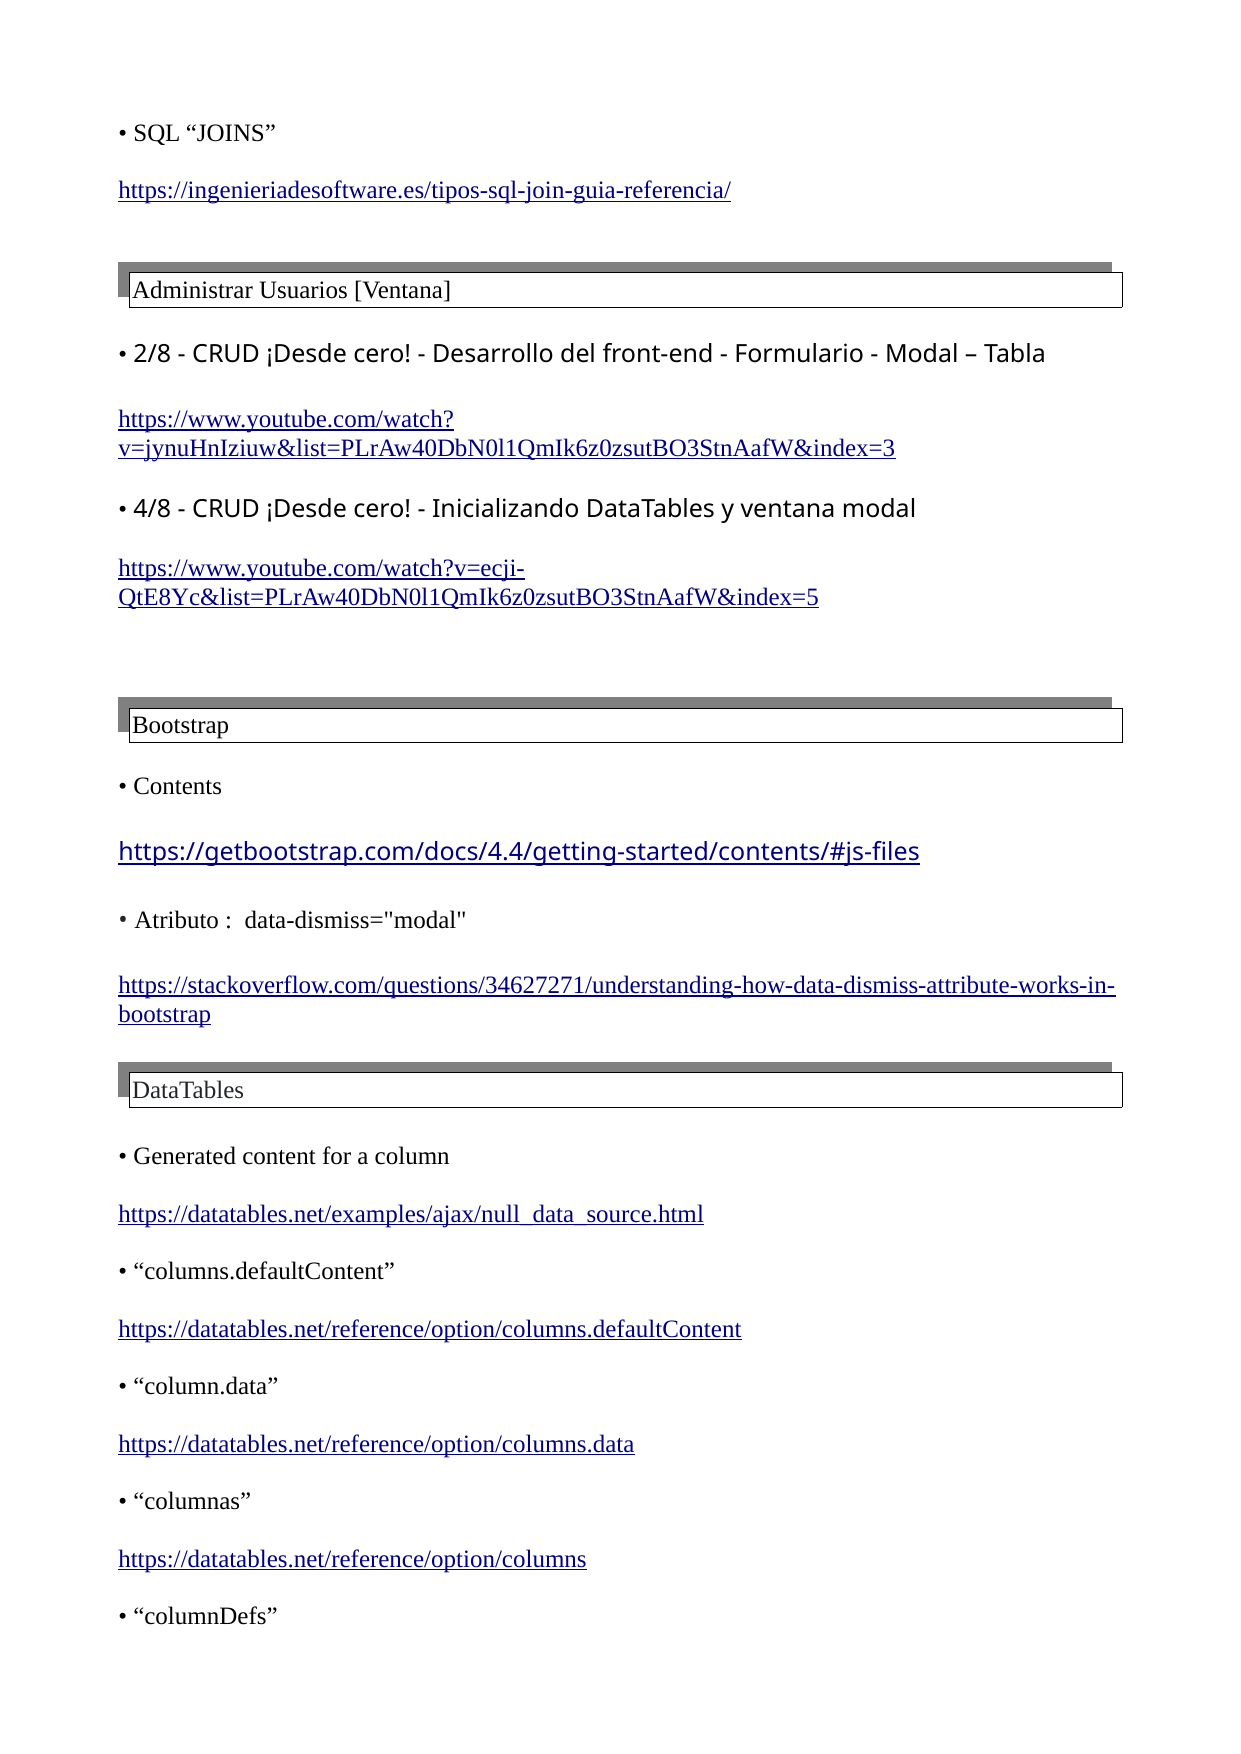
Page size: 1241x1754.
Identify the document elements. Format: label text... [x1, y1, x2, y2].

text https://www.youtube.com/watch?v=jynuHnIziuw&list=PLrAw40DbN0l1QmIk6z0zsutBO3StnAafW&index=3 [118, 404, 1122, 462]
text https://datatables.net/reference/option/columns [118, 1544, 1122, 1572]
text • “columnas” [118, 1486, 1122, 1515]
text https://datatables.net/reference/option/columns.defaultContent [118, 1314, 1122, 1342]
text https://www.youtube.com/watch?v=ecji-QtE8Yc&list=PLrAw40DbN0l1QmIk6z0zsutBO3StnAafW&index=5 [118, 553, 1122, 611]
text • “column.data” [118, 1371, 1122, 1400]
text https://getbootstrap.com/docs/4.4/getting-started/contents/#js-files [118, 834, 1122, 868]
text • Generated content for a column [118, 1141, 1122, 1170]
text • 4/8 - CRUD ¡Desde cero! - Inicializando DataTables y ventana modal [118, 490, 1122, 524]
text • Contents [118, 771, 1122, 800]
text https://datatables.net/reference/option/columns.data [118, 1429, 1122, 1457]
text • “columnDefs” [118, 1601, 1122, 1630]
text • 2/8 - CRUD ¡Desde cero! - Desarrollo del front-end - Formulario - Modal – Tabla [118, 336, 1122, 370]
text • Atributo : data-dismiss="modal" [118, 902, 1122, 936]
text • “columns.defaultContent” [118, 1256, 1122, 1285]
text DataTables [130, 1073, 1122, 1107]
text • SQL “JOINS” [118, 118, 1122, 147]
text https://ingenieriadesoftware.es/tipos-sql-join-guia-referencia/ [118, 176, 1122, 204]
text Administrar Usuarios [Ventana] [130, 273, 1122, 307]
text https://datatables.net/examples/ajax/null_data_source.html [118, 1199, 1122, 1227]
text Bootstrap [130, 709, 1122, 742]
text https://stackoverflow.com/questions/34627271/understanding-how-data-dismiss-attribute-works-in-bootstrap [118, 970, 1122, 1028]
